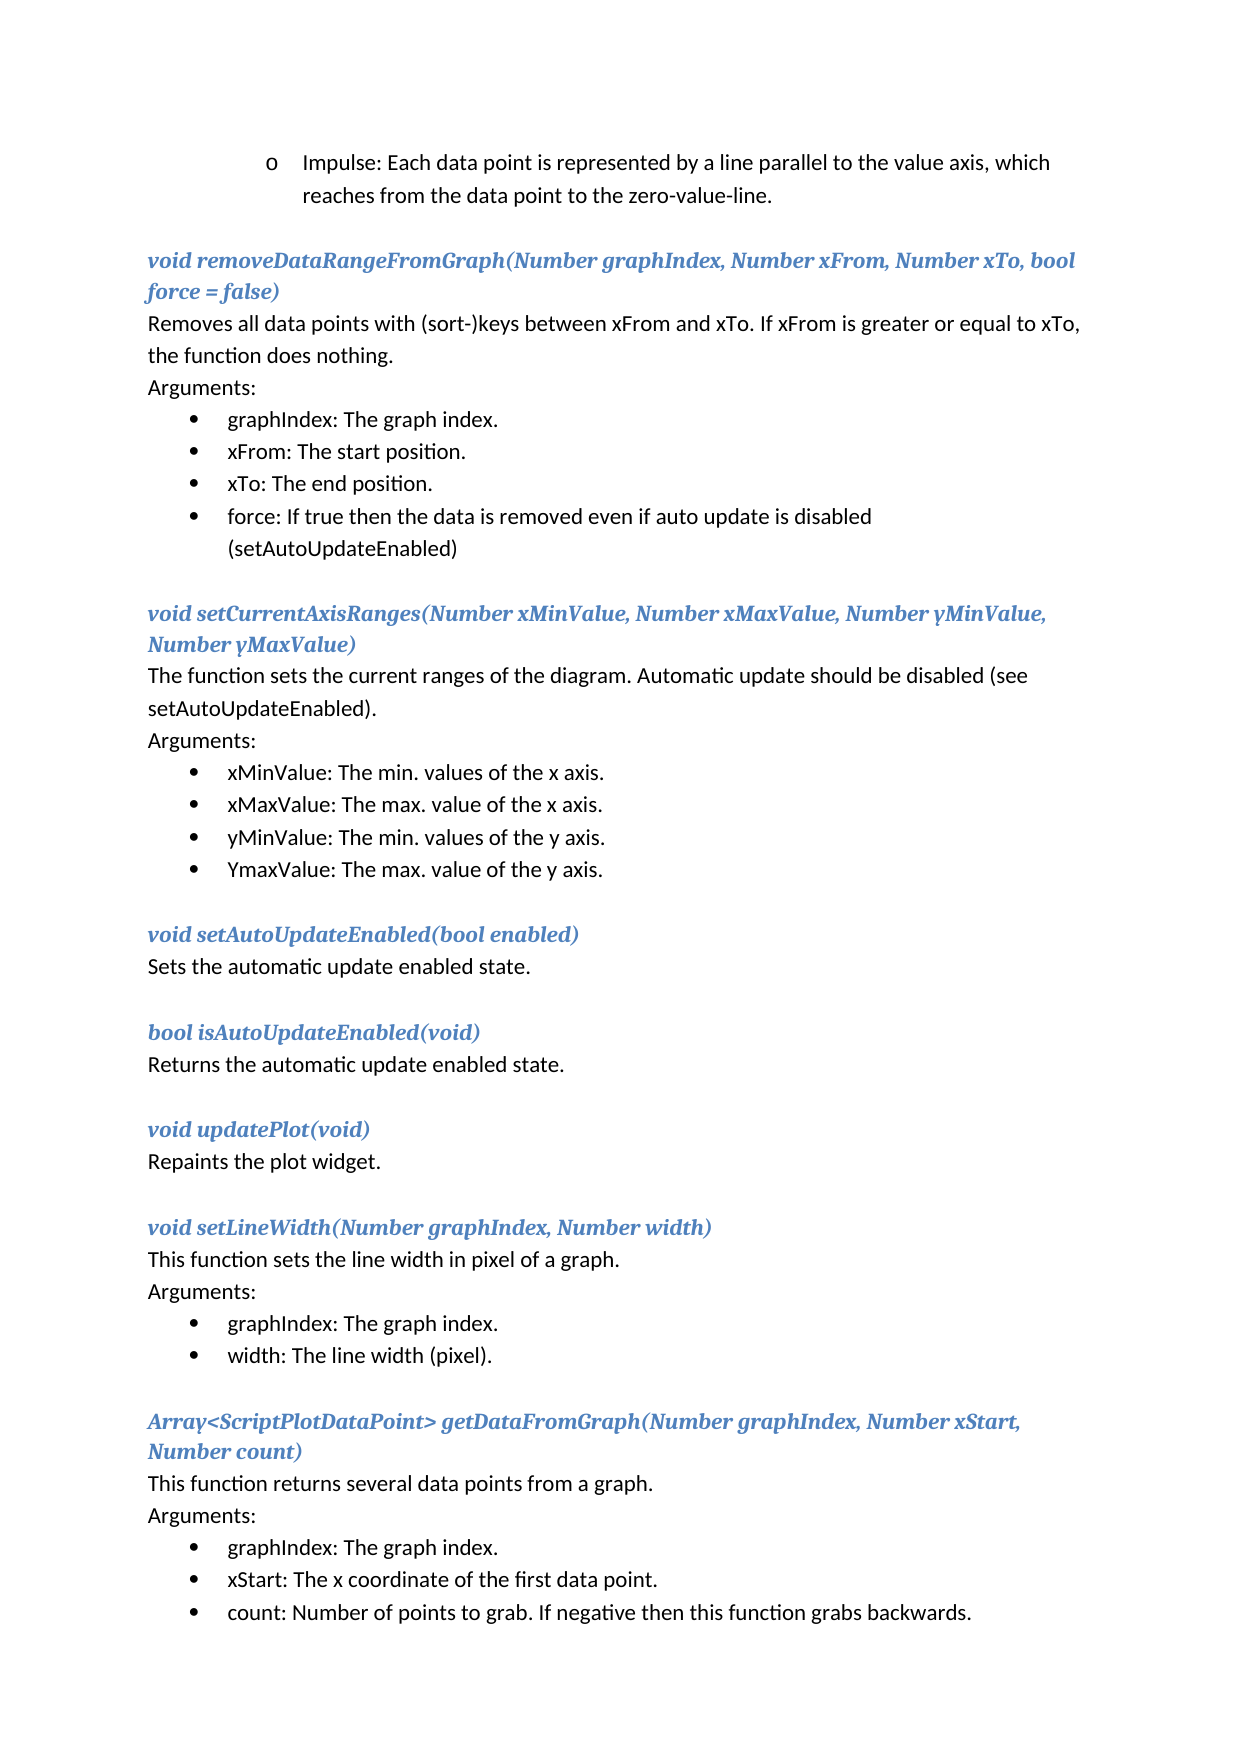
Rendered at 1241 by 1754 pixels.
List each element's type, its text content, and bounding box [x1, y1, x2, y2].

text Returns the automatic update enabled state. [148, 1050, 1093, 1078]
list graphIndex: The graph index. [190, 1309, 1093, 1337]
subtitle void setCurrentAxisRanges(Number xMinValue, Number xMaxValue, Number yMinValue, Number yMaxValue) [148, 601, 1093, 658]
text Sets the automatic update enabled state. [148, 952, 1093, 980]
list force: If true then the data is removed even if auto update is disabled (setAutoUpdateEnabled) [190, 502, 1093, 562]
list xMinValue: The min. values of the x axis. [190, 758, 1093, 786]
text Arguments: [148, 373, 1093, 401]
list width: The line width (pixel). [190, 1341, 1093, 1369]
list xMaxValue: The max. value of the x axis. [190, 790, 1093, 818]
subtitle void setLineWidth(Number graphIndex, Number width) [148, 1214, 1093, 1241]
subtitle void setAutoUpdateEnabled(bool enabled) [148, 922, 1093, 948]
text The function sets the current ranges of the diagram. Automatic update should be disabled (see setAutoUpdateEnabled). [148, 662, 1093, 722]
list graphIndex: The graph index. [190, 405, 1093, 433]
subtitle Array<ScriptPlotDataPoint> getDataFromGraph(Number graphIndex, Number xStart, Number count) [148, 1409, 1093, 1465]
subtitle void removeDataRangeFromGraph(Number graphIndex, Number xFrom, Number xTo, bool force = false) [148, 248, 1093, 305]
list xStart: The x coordinate of the first data point. [190, 1566, 1093, 1594]
text Repaints the plot widget. [148, 1147, 1093, 1175]
list xTo: The end position. [190, 469, 1093, 498]
text This function returns several data points from a graph. [148, 1469, 1093, 1497]
subtitle void updatePlot(void) [148, 1117, 1093, 1143]
text Arguments: [148, 726, 1093, 754]
text Removes all data points with (sort-)keys between xFrom and xTo. If xFrom is greater or equal to xTo, the function does nothing. [148, 309, 1093, 369]
text This function sets the line width in pixel of a graph. [148, 1245, 1093, 1273]
list YmaxValue: The max. value of the y axis. [190, 855, 1093, 883]
text Arguments: [148, 1501, 1093, 1529]
subtitle bool isAutoUpdateEnabled(void) [148, 1019, 1093, 1046]
list Impulse: Each data point is represented by a line parallel to the value axis, which reaches from the data point to the zero-value-line. [265, 148, 1093, 209]
list yMinValue: The min. values of the y axis. [190, 823, 1093, 851]
list count: Number of points to grab. If negative then this function grabs backwards. [190, 1598, 1093, 1626]
list xFrom: The start position. [190, 437, 1093, 465]
list graphIndex: The graph index. [190, 1533, 1093, 1561]
text Arguments: [148, 1277, 1093, 1305]
